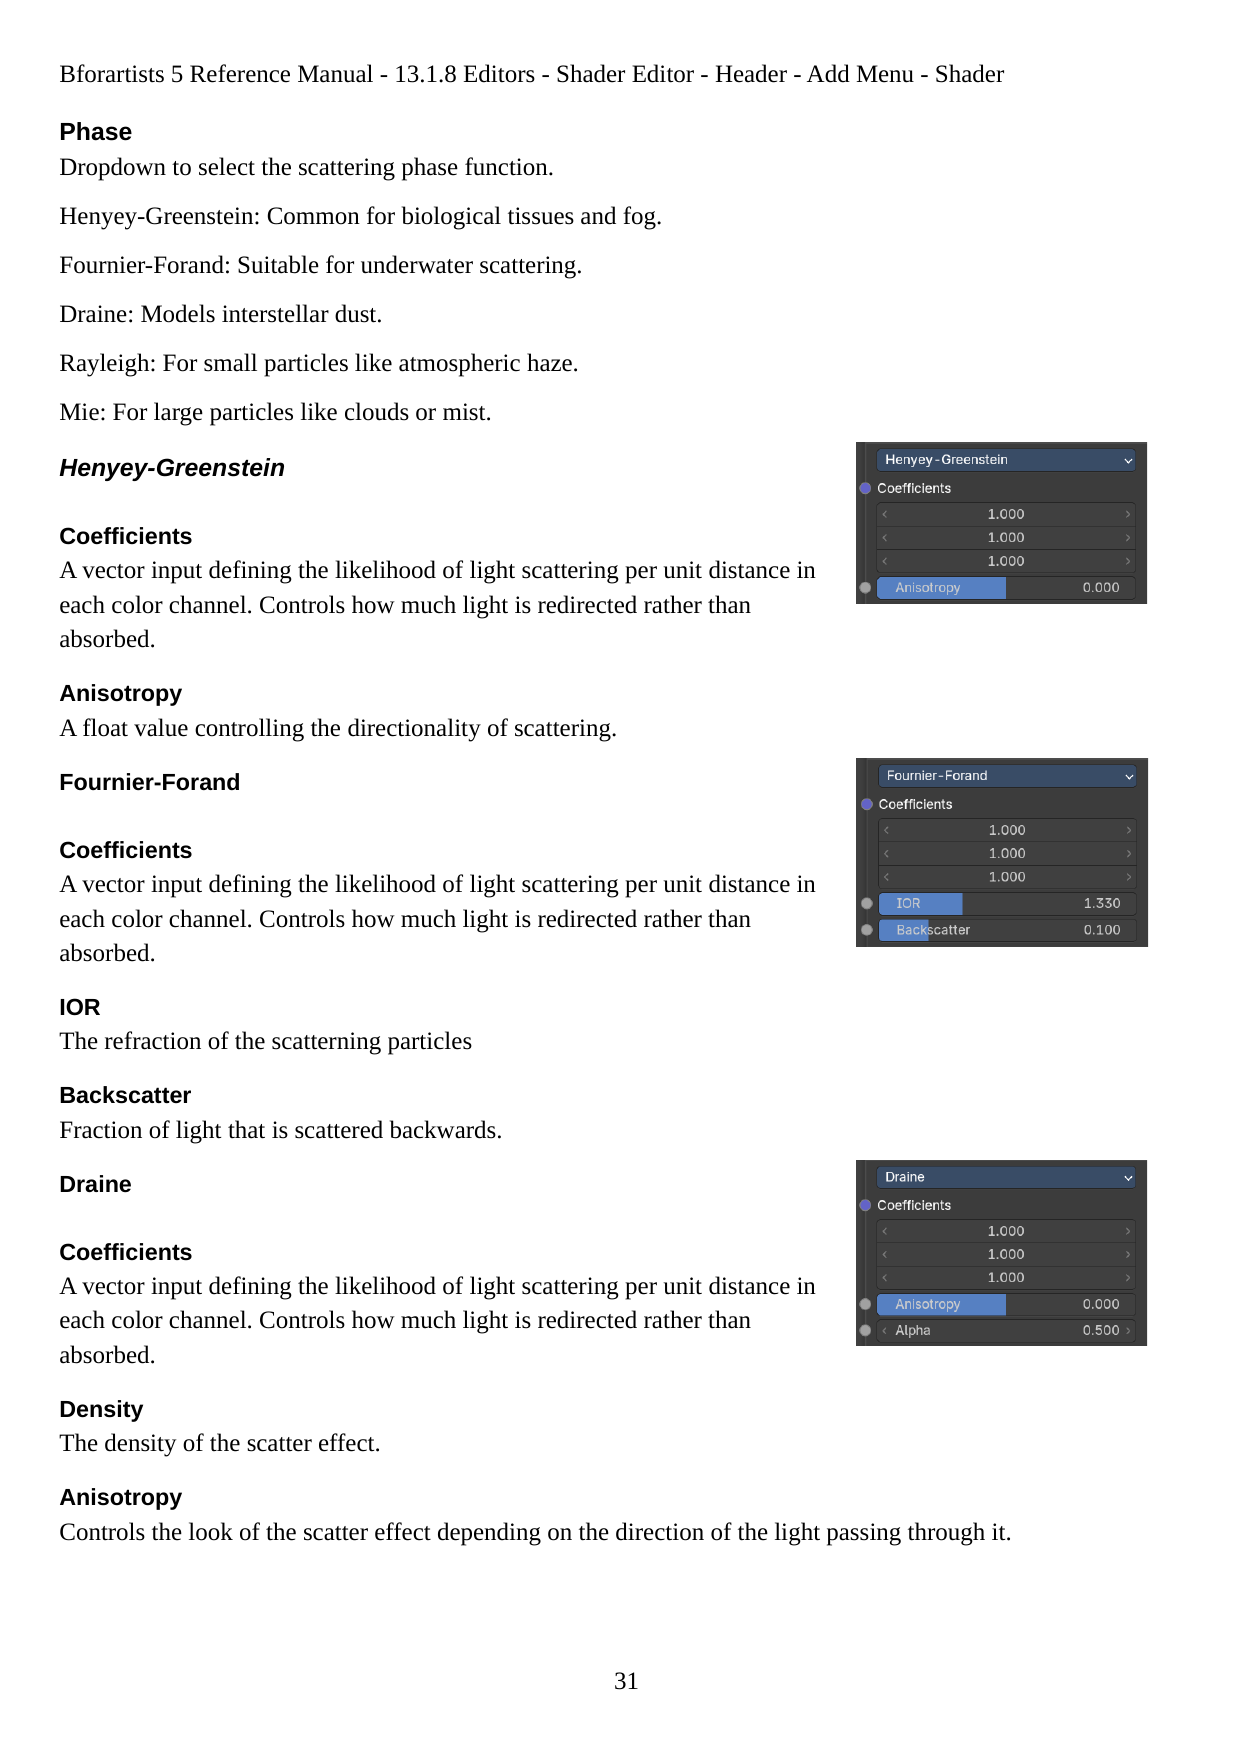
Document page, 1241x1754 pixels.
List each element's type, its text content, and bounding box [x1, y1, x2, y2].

picture [856, 442, 1148, 604]
subtitle [1148, 522, 1181, 549]
subtitle IOR [59, 993, 1181, 1020]
subtitle Coefficients [59, 522, 856, 549]
picture [856, 758, 1149, 947]
subtitle [1149, 836, 1181, 863]
text The refraction of the scatterning particles [59, 1026, 1181, 1055]
text A vector input defining the likelihood of light scattering per unit distance in each color channel. Controls how much light is redirected rather than absorbed. [59, 556, 1181, 653]
subtitle Phase [59, 117, 1181, 146]
text Dropdown to select the scattering phase function. [59, 152, 1181, 181]
text Mie: For large particles like clouds or mist. [59, 397, 1181, 426]
subtitle Draine [59, 1170, 856, 1197]
subtitle [1148, 1170, 1181, 1197]
text Draine: Models interstellar dust. [59, 299, 1181, 328]
subtitle [1148, 1238, 1181, 1265]
text A float value controlling the directionality of scattering. [59, 713, 1181, 742]
picture [856, 1160, 1148, 1346]
subtitle Anisotropy [59, 1484, 1181, 1511]
text The density of the scatter effect. [59, 1428, 1181, 1457]
subtitle [1148, 453, 1181, 481]
subtitle Coefficients [59, 1238, 856, 1265]
text A vector input defining the likelihood of light scattering per unit distance in each color channel. Controls how much light is redirected rather than absorbed. [59, 869, 1181, 967]
text A vector input defining the likelihood of light scattering per unit distance in each color channel. Controls how much light is redirected rather than absorbed. [59, 1271, 1181, 1369]
text Rayleigh: For small particles like atmospheric haze. [59, 348, 1181, 377]
text Henyey-Greenstein: Common for biological tissues and fog. [59, 201, 1181, 230]
subtitle Density [59, 1395, 1181, 1422]
subtitle Henyey-Greenstein [59, 453, 856, 481]
subtitle Coefficients [59, 836, 856, 863]
text Fraction of light that is scattered backwards. [59, 1115, 1181, 1143]
subtitle [1149, 768, 1181, 795]
subtitle Backscatter [59, 1082, 1181, 1108]
subtitle Anisotropy [59, 680, 1181, 707]
text Fournier-Forand: Suitable for underwater scattering. [59, 250, 1181, 279]
subtitle Fournier-Forand [59, 768, 856, 795]
text Controls the look of the scatter effect depending on the direction of the light passing through it. [59, 1517, 1181, 1546]
